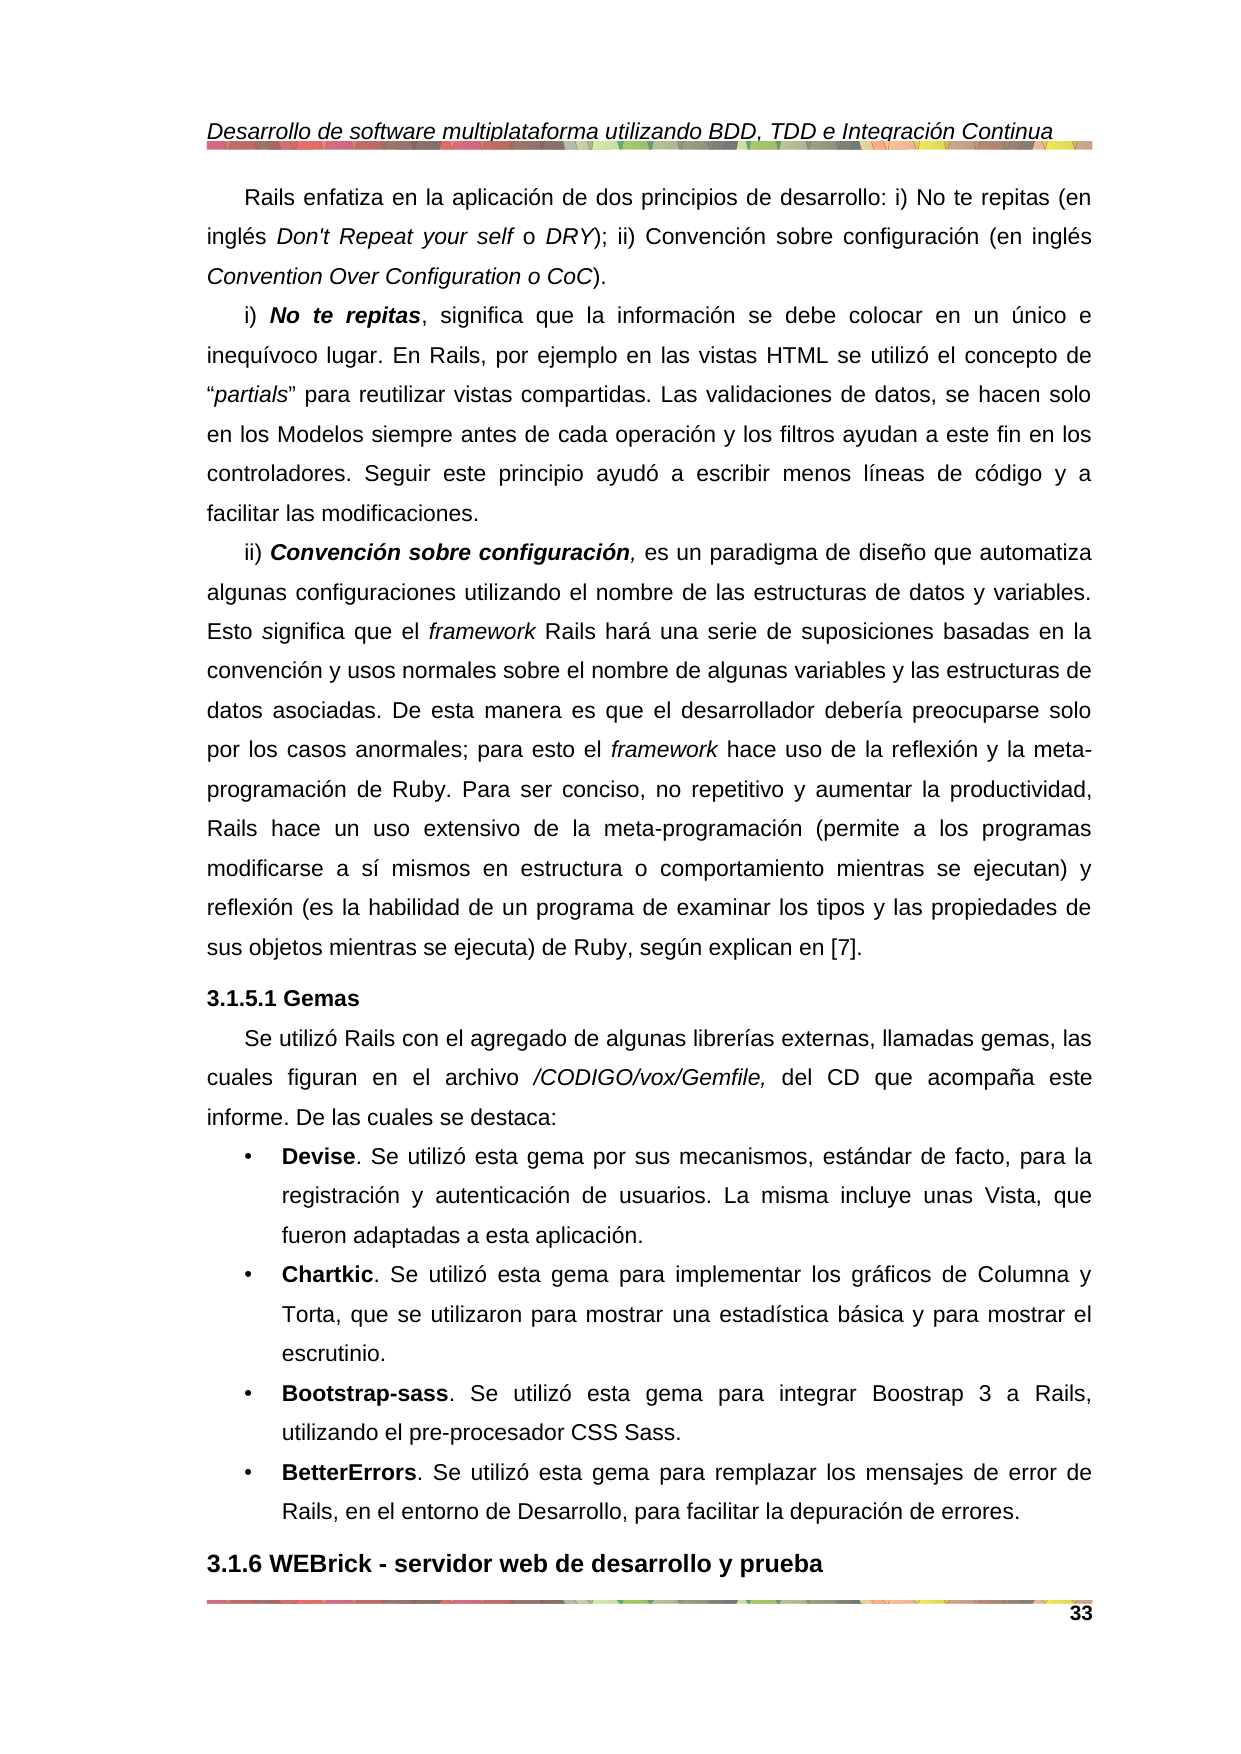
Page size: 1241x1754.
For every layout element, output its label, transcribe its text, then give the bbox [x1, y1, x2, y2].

text Se utilizó Rails con el agregado de algunas librerías externas, llamadas gemas, las cuales figuran en el archivo /CODIGO/vox/Gemfile, del CD que acompaña este informe. De las cuales se destaca: [207, 1024, 1093, 1130]
text 3.1.5.1 Gemas [207, 985, 1093, 1011]
list Bootstrap-sass. Se utilizó esta gema para integrar Boostrap 3 a Rails, utilizando el pre-procesador CSS Sass. [244, 1380, 1093, 1446]
list Devise. Se utilizó esta gema por sus mecanismos, estándar de facto, para la registración y autenticación de usuarios. La misma incluye unas Vista, que fueron adaptadas a esta aplicación. [244, 1143, 1093, 1248]
list BetterErrors. Se utilizó esta gema para remplazar los mensajes de error de Rails, en el entorno de Desarrollo, para facilitar la depuración de errores. [244, 1459, 1093, 1524]
text Rails enfatiza en la aplicación de dos principios de desarrollo: i) No te repitas (en inglés Don't Repeat your self o DRY); ii) Convención sobre configuración (en inglés Convention Over Configuration o CoC). [207, 184, 1093, 289]
text i) No te repitas, significa que la información se debe colocar en un único e inequívoco lugar. En Rails, por ejemplo en las vistas HTML se utilizó el concepto de “partials” para reutilizar vistas compartidas. Las validaciones de datos, se hacen solo en los Modelos siempre antes de cada operación y los filtros ayudan a este fin en los controladores. Seguir este principio ayudó a escribir menos líneas de código y a facilitar las modificaciones. [207, 302, 1093, 526]
list 3.1.6 WEBrick - servidor web de desarrollo y prueba [207, 1549, 1093, 1578]
text ii) Convención sobre configuración, es un paradigma de diseño que automatiza algunas configuraciones utilizando el nombre de las estructuras de datos y variables. Esto significa que el framework Rails hará una serie de suposiciones basadas en la convención y usos normales sobre el nombre de algunas variables y las estructuras de datos asociadas. De esta manera es que el desarrollador debería preocuparse solo por los casos anormales; para esto el framework hace uso de la reflexión y la meta-programación de Ruby. Para ser conciso, no repetitivo y aumentar la productividad, Rails hace un uso extensivo de la meta-programación (permite a los programas modificarse a sí mismos en estructura o comportamiento mientras se ejecutan) y reflexión (es la habilidad de un programa de examinar los tipos y las propiedades de sus objetos mientras se ejecuta) de Ruby, según explican en [7]. [207, 539, 1093, 960]
list Chartkic. Se utilizó esta gema para implementar los gráficos de Columna y Torta, que se utilizaron para mostrar una estadística básica y para mostrar el escrutinio. [244, 1261, 1093, 1367]
